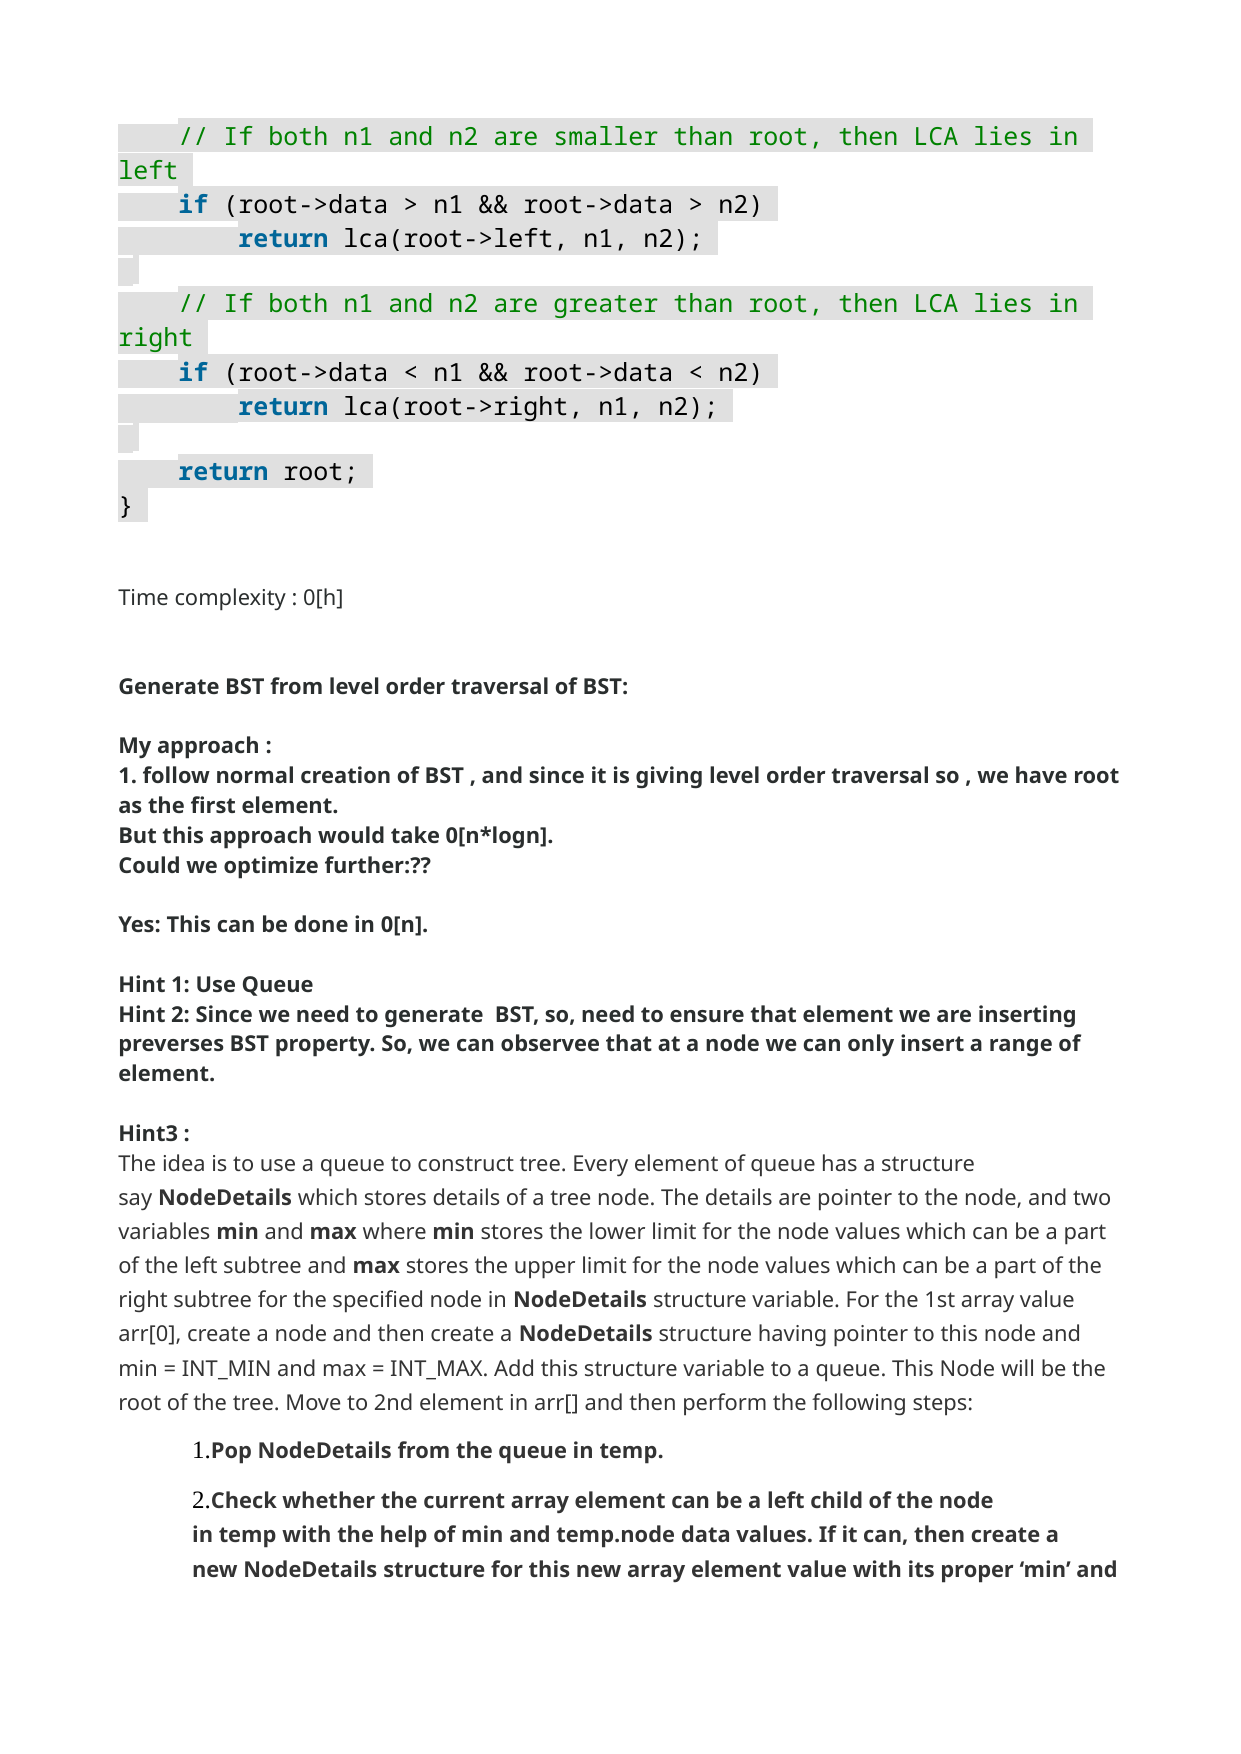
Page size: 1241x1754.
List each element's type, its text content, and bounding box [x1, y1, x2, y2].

text return lca(root->right, n1, n2); [118, 388, 1122, 423]
text return lca(root->left, n1, n2); [118, 221, 1122, 255]
text But this approach would take 0[n*logn]. [118, 820, 1122, 849]
text My approach : [118, 730, 1122, 760]
text } [118, 488, 1122, 522]
text Hint3 : [118, 1118, 1122, 1147]
text Hint 2: Since we need to generate BST, so, need to ensure that element we are inserting preverses BST property. So, we can observee that at a node we can only insert a range of element. [118, 998, 1122, 1088]
text if (root->data < n1 && root->data < n2) [118, 354, 1122, 388]
text return root; [118, 453, 1122, 488]
text Could we optimize further:?? [118, 849, 1122, 879]
text // If both n1 and n2 are greater than root, then LCA lies in right [118, 286, 1122, 354]
text if (root->data > n1 && root->data > n2) [118, 186, 1122, 221]
list Pop NodeDetails from the queue in temp. [118, 1435, 1122, 1465]
text The idea is to use a queue to construct tree. Every element of queue has a structure say NodeDetails which stores details of a tree node. The details are pointer to the node, and two variables min and max where min stores the lower limit for the node values which can be a part of the left subtree and max stores the upper limit for the node values which can be a part of the right subtree for the specified node in NodeDetails structure variable. For the 1st array value arr[0], create a node and then create a NodeDetails structure having pointer to this node and min = INT_MIN and max = INT_MAX. Add this structure variable to a queue. This Node will be the root of the tree. Move to 2nd element in arr[] and then perform the following steps: [118, 1147, 1122, 1416]
text Time complexity : 0[h] [118, 581, 1122, 611]
text Generate BST from level order traversal of BST: [118, 671, 1122, 701]
list Check whether the current array element can be a left child of the node in temp with the help of min and temp.node data values. If it can, then create a new NodeDetails structure for this new array element value with its proper ‘min’ and [118, 1485, 1122, 1583]
text // If both n1 and n2 are smaller than root, then LCA lies in left [118, 118, 1122, 186]
text Yes: This can be done in 0[n]. [118, 909, 1122, 939]
text Hint 1: Use Queue [118, 969, 1122, 998]
text 1. follow normal creation of BST , and since it is giving level order traversal so , we have root as the first element. [118, 760, 1122, 820]
